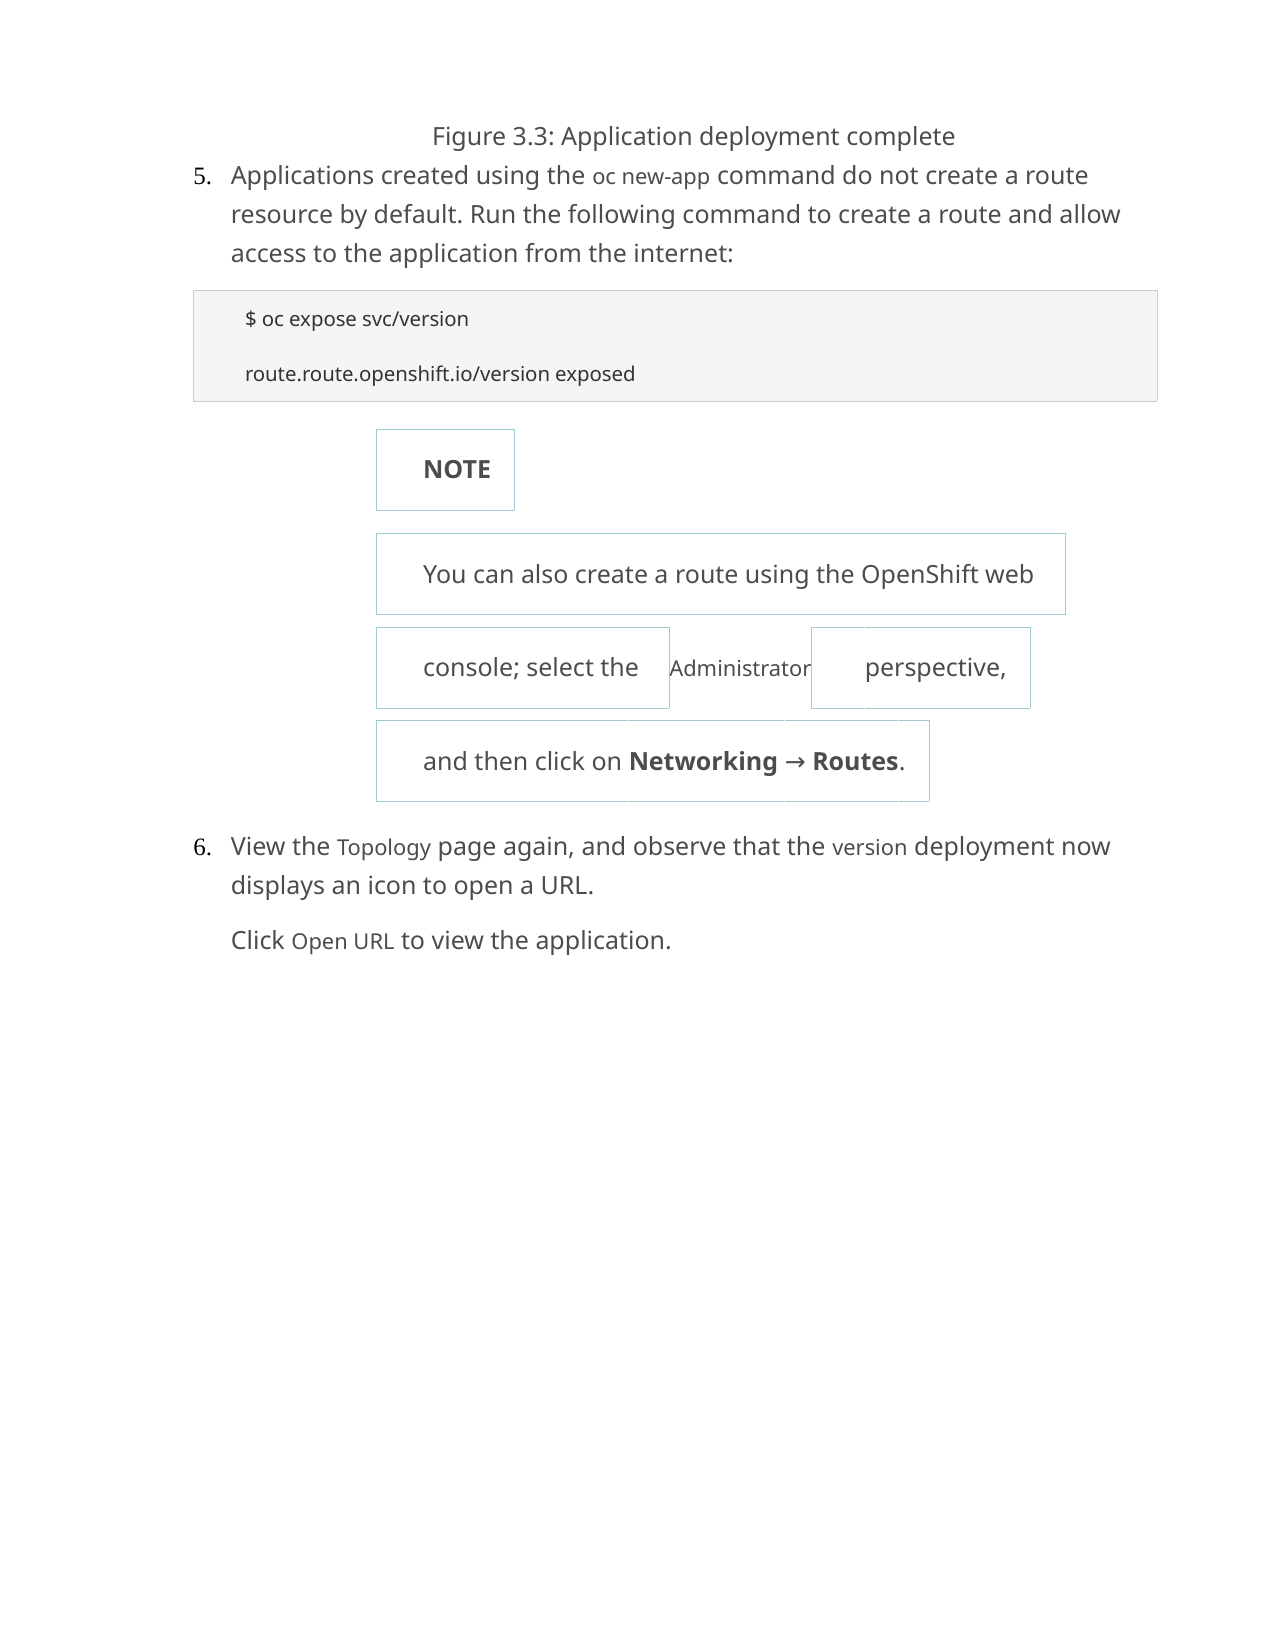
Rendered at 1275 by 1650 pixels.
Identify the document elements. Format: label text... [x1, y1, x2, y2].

list Click Open URL to view the application. [193, 923, 1157, 957]
list route.route.openshift.io/version exposed [194, 345, 1157, 401]
list Applications created using the oc new-app command do not create a route resource by default. Run the following command to create a route and allow access to the application from the internet: [193, 157, 1157, 270]
subtitle NOTE [338, 428, 514, 510]
list View the Topology page again, and observe that the version deployment now displays an icon to open a URL. [193, 829, 1157, 902]
list You can also create a route using the OpenShift web console; select the Administrator perspective, and then click on Networking → Routes. [338, 533, 1082, 801]
subtitle [515, 428, 1082, 510]
list $ oc expose svc/version [194, 291, 1157, 332]
list Figure 3.3: Application deployment complete [193, 118, 1157, 152]
